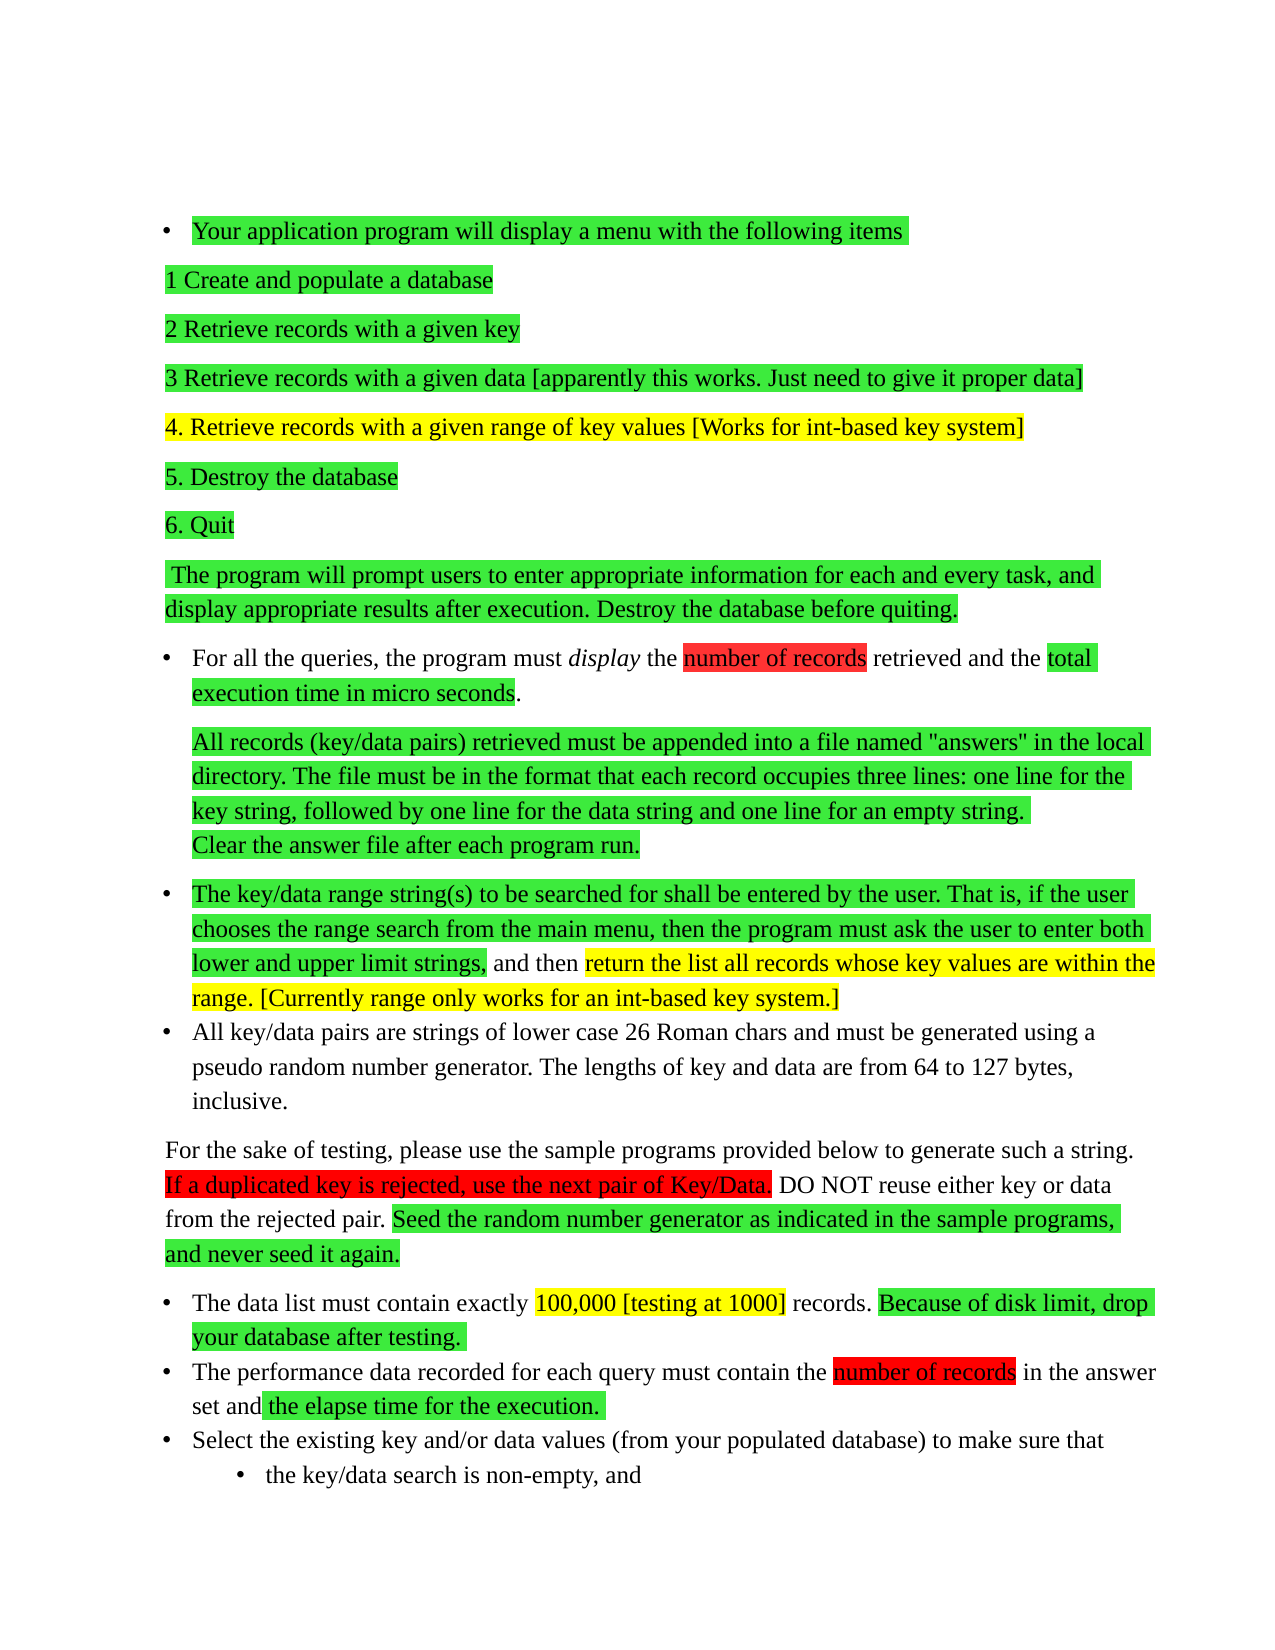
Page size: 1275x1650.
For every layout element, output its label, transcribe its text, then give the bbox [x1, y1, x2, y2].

list For all the queries, the program must display the number of records retrieved and the total execution time in micro seconds. [162, 643, 1157, 706]
list The data list must contain exactly 100,000 [testing at 1000] records. Because of disk limit, drop your database after testing. [162, 1288, 1157, 1351]
text 2 Retrieve records with a given key [165, 314, 1157, 343]
text For the sake of testing, please use the sample programs provided below to generate such a string. If a duplicated key is rejected, use the next pair of Key/Data. DO NOT reuse either key or data from the rejected pair. Seed the random number generator as indicated in the sample programs, and never seed it again. [165, 1135, 1157, 1267]
list the key/data search is non-empty, and [236, 1460, 1157, 1489]
text 4. Retrieve records with a given range of key values [Works for int-based key system] [165, 412, 1157, 441]
list The key/data range string(s) to be searched for shall be entered by the user. That is, if the user chooses the range search from the main menu, then the program must ask the user to enter both lower and upper limit strings, and then return the list all records whose key values are within the range. [Currently range only works for an int-based key system.] [162, 879, 1157, 1011]
text The program will prompt users to enter appropriate information for each and every task, and display appropriate results after execution. Destroy the database before quiting. [165, 560, 1157, 623]
list The performance data recorded for each query must contain the number of records in the answer set and the elapse time for the execution. [162, 1357, 1157, 1420]
list All key/data pairs are strings of lower case 26 Roman chars and must be generated using a pseudo random number generator. The lengths of key and data are from 64 to 127 bytes, inclusive. [162, 1017, 1157, 1115]
text 5. Destroy the database [165, 462, 1157, 490]
list Select the existing key and/or data values (from your populated database) to make sure that [162, 1426, 1157, 1454]
text 3 Retrieve records with a given data [apparently this works. Just need to give it proper data] [165, 363, 1157, 392]
text 1 Create and populate a database [165, 265, 1157, 294]
list Your application program will display a menu with the following items [162, 216, 1157, 245]
list All records (key/data pairs) retrieved must be appended into a file named ''answers'' in the local directory. The file must be in the format that each record occupies three lines: one line for the key string, followed by one line for the data string and one line for an empty string. Clear the answer file after each program run. [162, 727, 1157, 859]
text 6. Quit [165, 511, 1157, 539]
